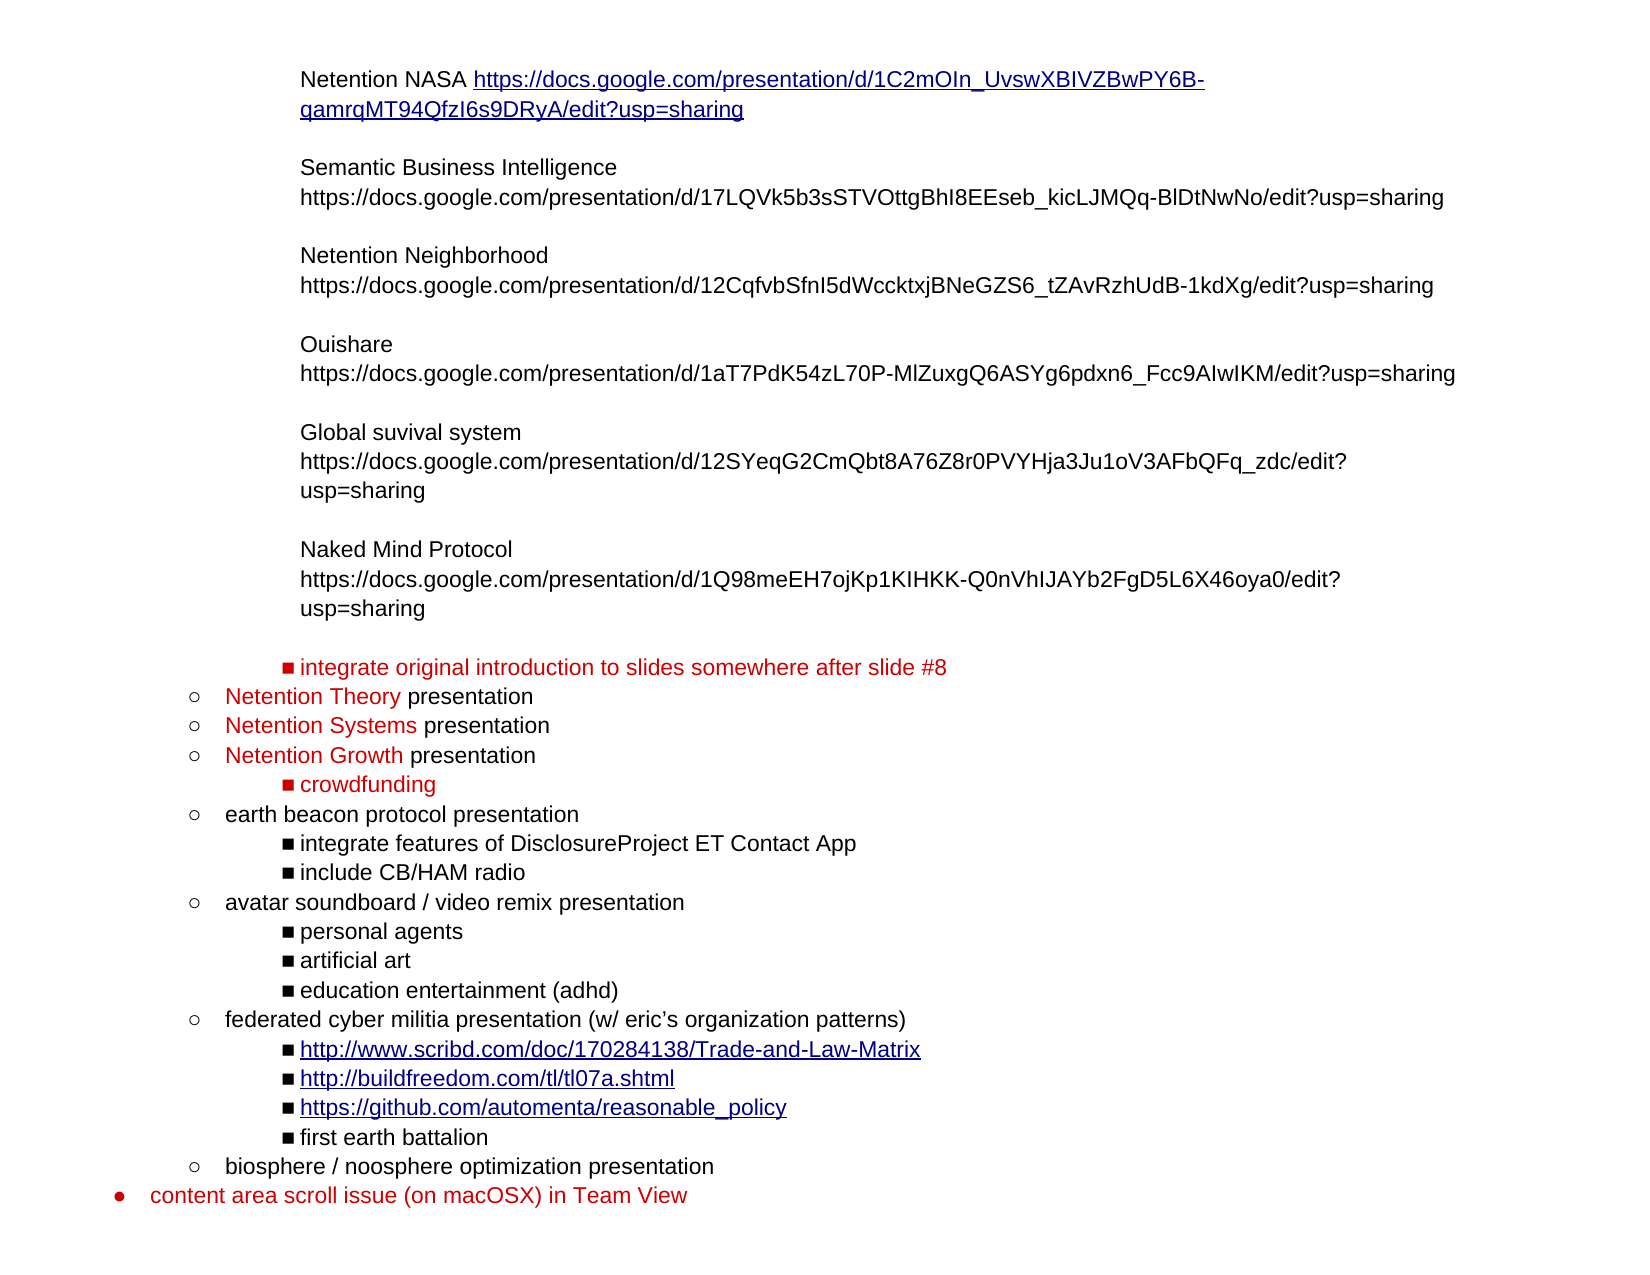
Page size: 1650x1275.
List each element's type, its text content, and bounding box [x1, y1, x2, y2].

list Netention Growth presentation [187, 742, 1462, 768]
list include CB/HAM radio [281, 860, 1462, 886]
list biosphere / noosphere optimization presentation [187, 1154, 1462, 1179]
list http://buildfreedom.com/tl/tl07a.shtml [281, 1066, 1462, 1091]
text Ouishare [300, 331, 1462, 357]
list Netention Theory presentation [187, 684, 1462, 709]
text Netention NASA https://docs.google.com/presentation/d/1C2mOIn_UvswXBIVZBwPY6B-qamrqMT94QfzI6s9DRyA/edit?usp=sharing [300, 67, 1462, 122]
list integrate features of DisclosureProject ET Contact App [281, 831, 1462, 856]
text https://docs.google.com/presentation/d/12SYeqG2CmQbt8A76Z8r0PVYHja3Ju1oV3AFbQFq_zdc/edit?usp=sharing [300, 449, 1462, 504]
list http://www.scribd.com/doc/170284138/Trade-and-Law-Matrix [281, 1036, 1462, 1062]
list federated cyber militia presentation (w/ eric’s organization patterns) [187, 1007, 1462, 1032]
list first earth battalion [281, 1124, 1462, 1150]
list earth beacon protocol presentation [187, 801, 1462, 827]
list content area scroll issue (on macOSX) in Team View [112, 1183, 1462, 1209]
text Naked Mind Protocol [300, 537, 1462, 562]
list integrate original introduction to slides somewhere after slide #8 [281, 654, 1462, 680]
text https://docs.google.com/presentation/d/1Q98meEH7ojKp1KIHKK-Q0nVhIJAYb2FgD5L6X46oya0/edit?usp=sharing [300, 566, 1462, 621]
list https://github.com/automenta/reasonable_policy [281, 1095, 1462, 1121]
text https://docs.google.com/presentation/d/1aT7PdK54zL70P-MlZuxgQ6ASYg6pdxn6_Fcc9AIwIKM/edit?usp=sharing [300, 361, 1462, 386]
list Netention Systems presentation [187, 713, 1462, 739]
list crowdfunding [281, 772, 1462, 797]
text Netention Neighborhood [300, 243, 1462, 269]
text Global suvival system [300, 419, 1462, 445]
text https://docs.google.com/presentation/d/17LQVk5b3sSTVOttgBhI8EEseb_kicLJMQq-BlDtNwNo/edit?usp=sharing [300, 184, 1462, 210]
text Semantic Business Intelligence [300, 155, 1462, 181]
list education entertainment (adhd) [281, 977, 1462, 1003]
list personal agents [281, 919, 1462, 944]
list artificial art [281, 948, 1462, 974]
text https://docs.google.com/presentation/d/12CqfvbSfnI5dWccktxjBNeGZS6_tZAvRzhUdB-1kdXg/edit?usp=sharing [300, 272, 1462, 298]
list avatar soundboard / video remix presentation [187, 889, 1462, 915]
